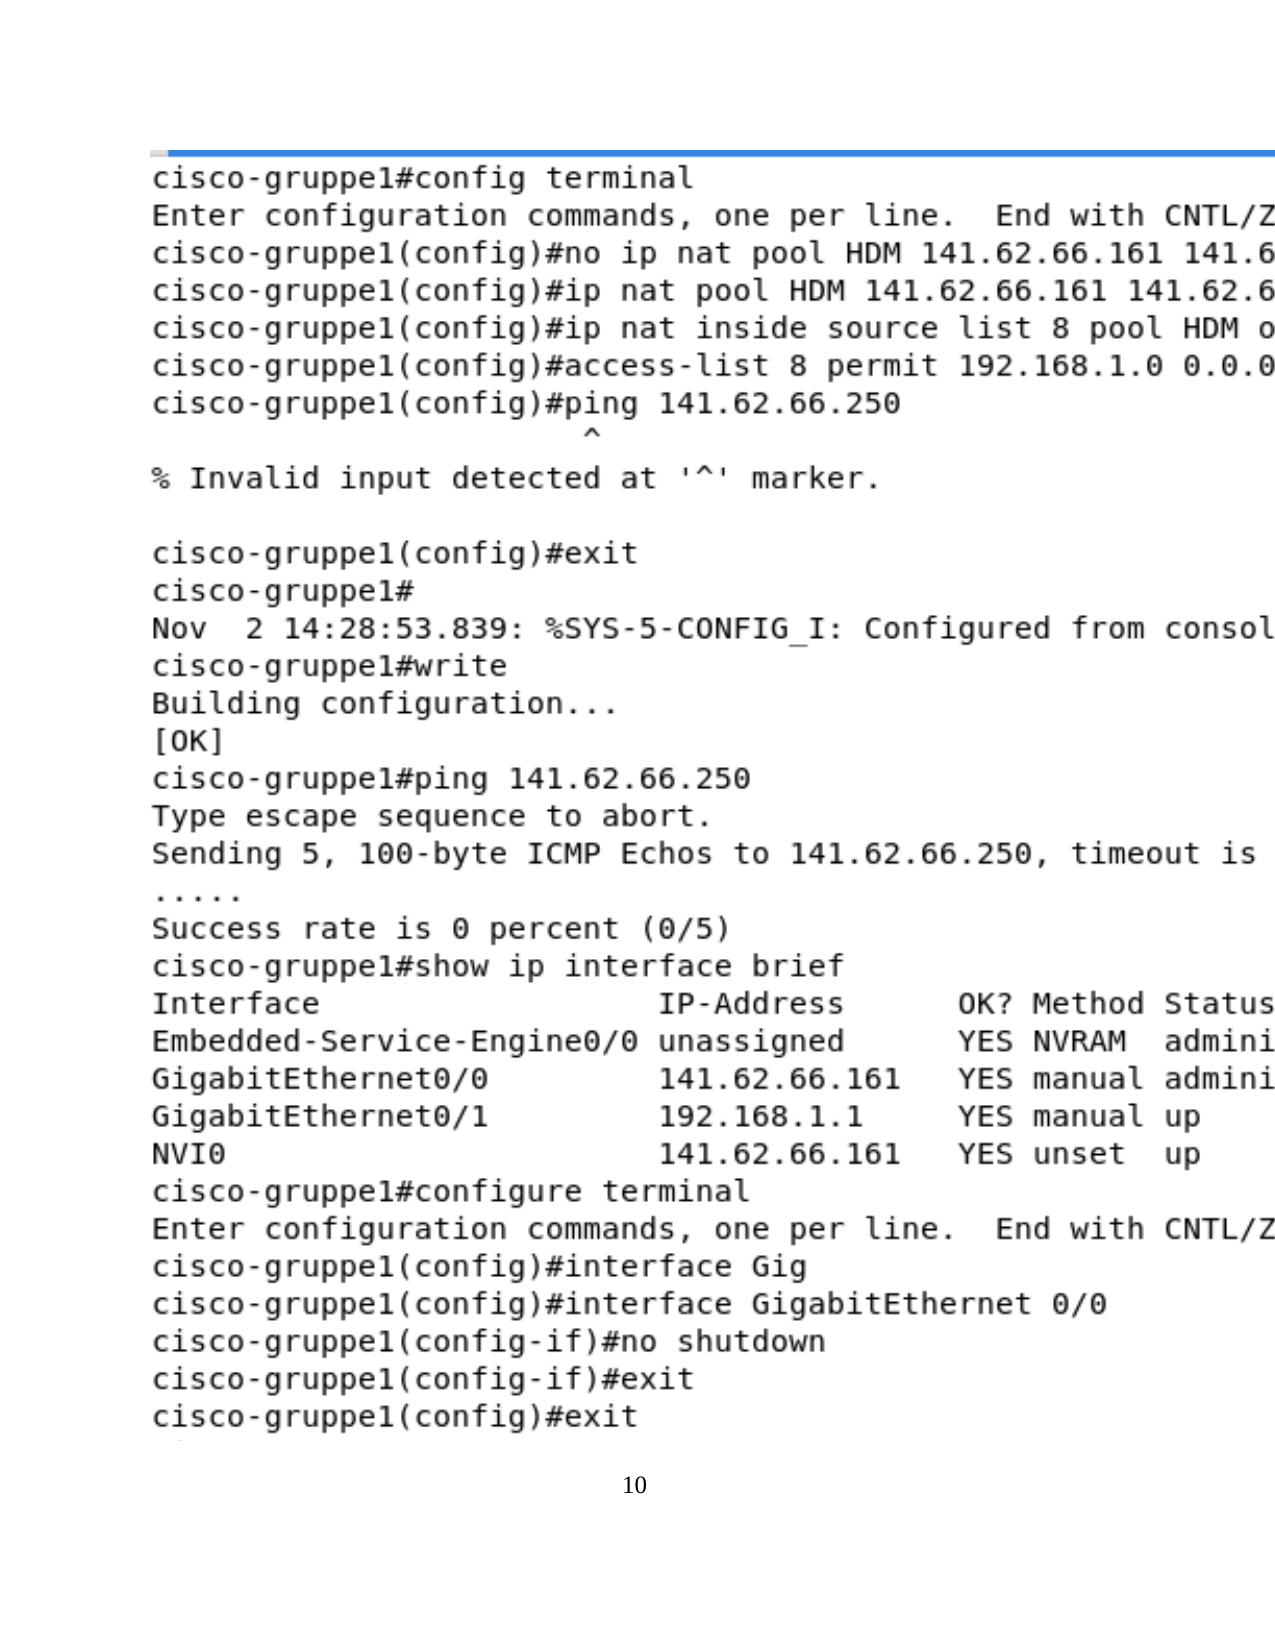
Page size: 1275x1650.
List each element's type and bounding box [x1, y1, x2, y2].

picture [150, 150, 1275, 1441]
